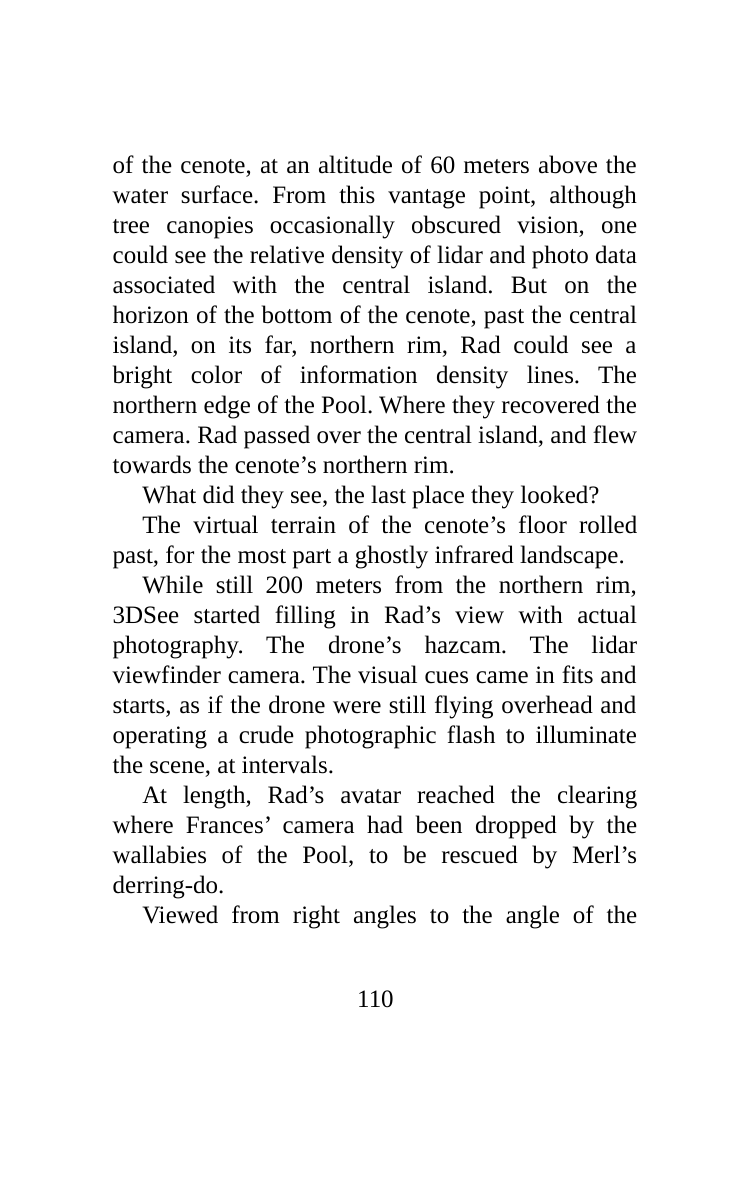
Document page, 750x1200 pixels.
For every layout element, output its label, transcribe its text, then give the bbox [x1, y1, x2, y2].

text The virtual terrain of the cenote’s floor rolled past, for the most part a ghostly infrared landscape. [112, 510, 637, 570]
text Viewed from right angles to the angle of the [112, 900, 637, 930]
text At length, Rad’s avatar reached the clearing where Frances’ camera had been dropped by the wallabies of the Pool, to be rescued by Merl’s derring-do. [112, 780, 637, 900]
text What did they see, the last place they looked? [112, 480, 637, 510]
text of the cenote, at an altitude of 60 meters above the water surface. From this vantage point, although tree canopies occasionally obscured vision, one could see the relative density of lidar and photo data associated with the central island. But on the horizon of the bottom of the cenote, past the central island, on its far, northern rim, Rad could see a bright color of information density lines. The northern edge of the Pool. Where they recovered the camera. Rad passed over the central island, and flew towards the cenote’s northern rim. [112, 150, 637, 480]
text While still 200 meters from the northern rim, 3DSee started filling in Rad’s view with actual photography. The drone’s hazcam. The lidar viewfinder camera. The visual cues came in fits and starts, as if the drone were still flying overhead and operating a crude photographic flash to illuminate the scene, at intervals. [112, 570, 637, 780]
